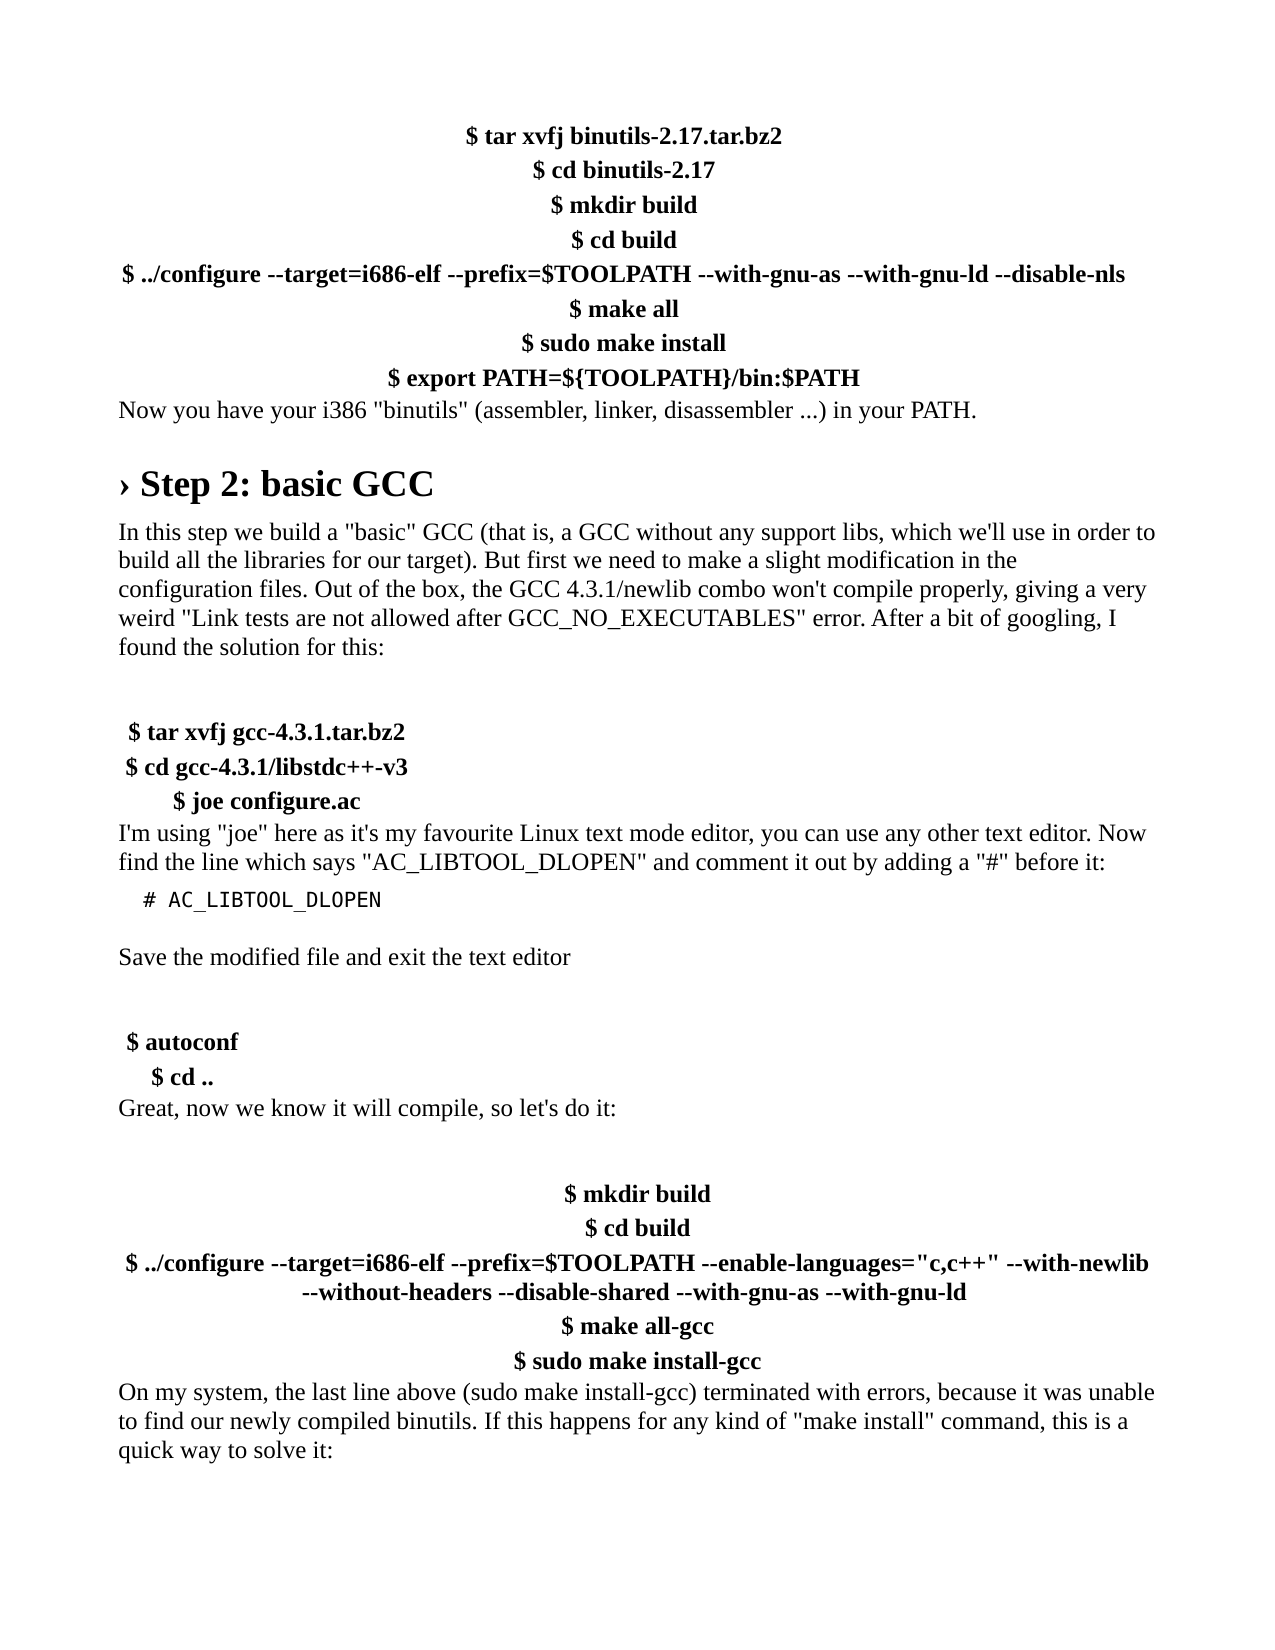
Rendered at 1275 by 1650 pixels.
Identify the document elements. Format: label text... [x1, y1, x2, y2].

table_cell $ make all [118, 291, 1130, 326]
text Now you have your i386 "binutils" (assembler, linker, disassembler ...) in your PATH. [118, 395, 1157, 423]
text On my system, the last line above (sudo make install-gcc) terminated with errors, because it was unable to find our newly compiled binutils. If this happens for any kind of "make install" command, this is a quick way to solve it: [118, 1377, 1157, 1464]
text I'm using "joe" here as it's my favourite Linux text mode editor, you can use any other text editor. Now find the line which says "AC_LIBTOOL_DLOPEN" and comment it out by adding a "#" before it: [118, 818, 1157, 875]
text # AC_LIBTOOL_DLOPEN [118, 888, 1157, 912]
subtitle › Step 2: basic GCC [118, 461, 1157, 504]
table_cell $ ../configure --target=i686-elf --prefix=$TOOLPATH --enable-languages="c,c++" --with-newlib --without-headers --disable-shared --with-gnu-as --with-gnu-ld [118, 1245, 1157, 1308]
table_header $ autoconf [118, 1024, 247, 1059]
table_cell $ sudo make install [118, 326, 1130, 360]
table_cell $ cd gcc-4.3.1/libstdc++-v3 [118, 749, 415, 783]
table_cell $ joe configure.ac [118, 783, 415, 818]
table_header $ tar xvfj gcc-4.3.1.tar.bz2 [118, 714, 415, 749]
table_cell $ ../configure --target=i686-elf --prefix=$TOOLPATH --with-gnu-as --with-gnu-ld --disable-nls [118, 256, 1130, 291]
table_cell $ cd build [118, 1210, 1157, 1245]
table_cell $ cd binutils-2.17 [118, 153, 1130, 187]
table_cell $ cd .. [118, 1059, 247, 1093]
text In this step we build a "basic" GCC (that is, a GCC without any support libs, which we'll use in order to build all the libraries for our target). But first we need to make a slight modification in the configuration files. Out of the box, the GCC 4.3.1/newlib combo won't compile properly, giving a very weird "Link tests are not allowed after GCC_NO_EXECUTABLES" error. After a bit of googling, I found the solution for this: [118, 517, 1157, 660]
text Great, now we know it will compile, so let's do it: [118, 1093, 1157, 1122]
text Save the modified file and exit the text editor [118, 942, 1157, 970]
table_cell $ export PATH=${TOOLPATH}/bin:$PATH [118, 360, 1130, 395]
table_cell $ make all-gcc [118, 1308, 1157, 1343]
table_cell $ sudo make install-gcc [118, 1343, 1157, 1377]
table_header $ mkdir build [118, 1176, 1157, 1210]
table_header $ tar xvfj binutils-2.17.tar.bz2 [118, 118, 1130, 153]
table_cell $ mkdir build [118, 187, 1130, 222]
table_cell $ cd build [118, 222, 1130, 256]
